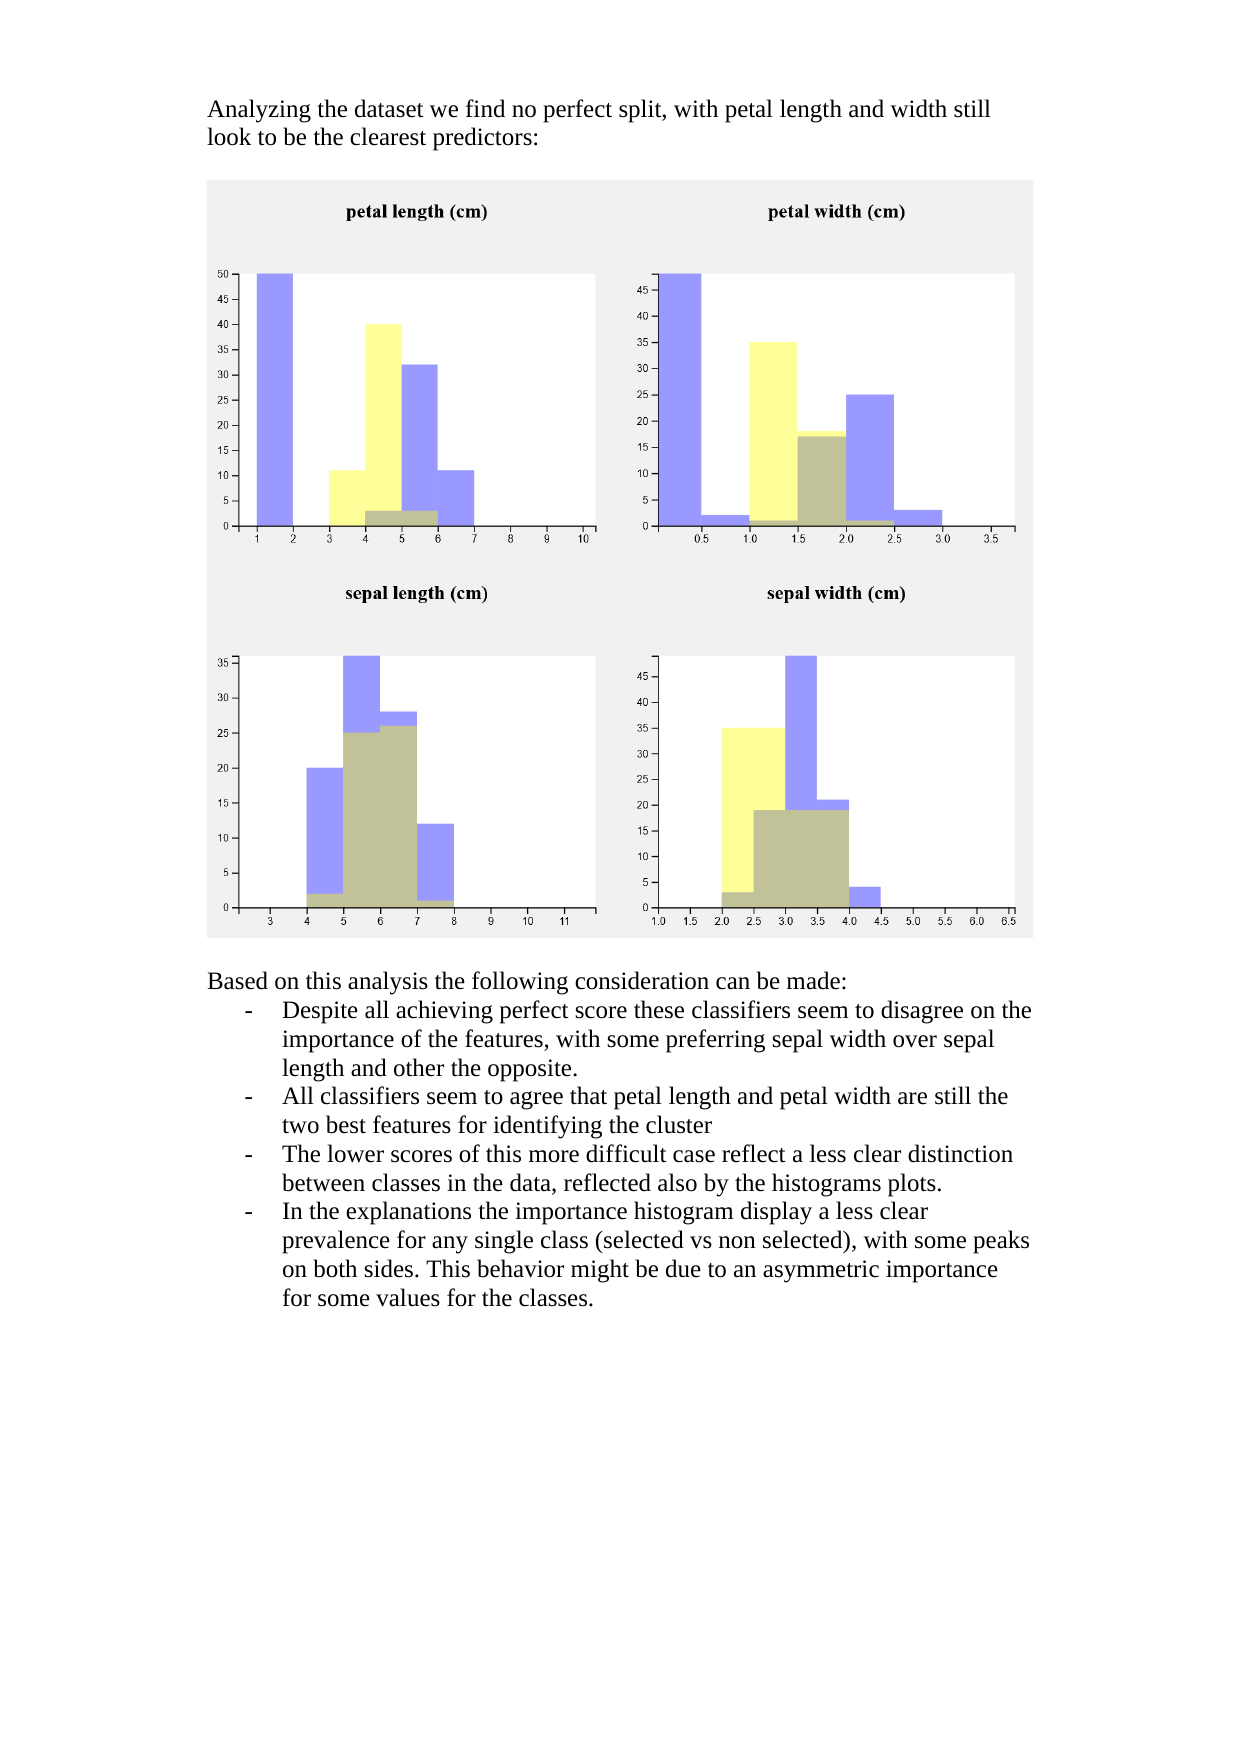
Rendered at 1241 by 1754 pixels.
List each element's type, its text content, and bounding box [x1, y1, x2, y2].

list All classifiers seem to agree that petal length and petal width are still the two best features for identifying the cluster [244, 1081, 1033, 1139]
list Despite all achieving perfect score these classifiers seem to disagree on the importance of the features, with some preferring sepal width over sepal length and other the opposite. [244, 995, 1033, 1081]
text Based on this analysis the following consideration can be made: [207, 966, 1033, 995]
list In the explanations the importance histogram display a less clear prevalence for any single class (selected vs non selected), with some peaks on both sides. This behavior might be due to an asymmetric importance for some values for the classes. [244, 1196, 1033, 1311]
text Analyzing the dataset we find no perfect split, with petal length and width still look to be the clearest predictors: [207, 94, 1033, 151]
list The lower scores of this more difficult case reflect a less clear distinction between classes in the data, reflected also by the histograms plots. [244, 1139, 1033, 1196]
